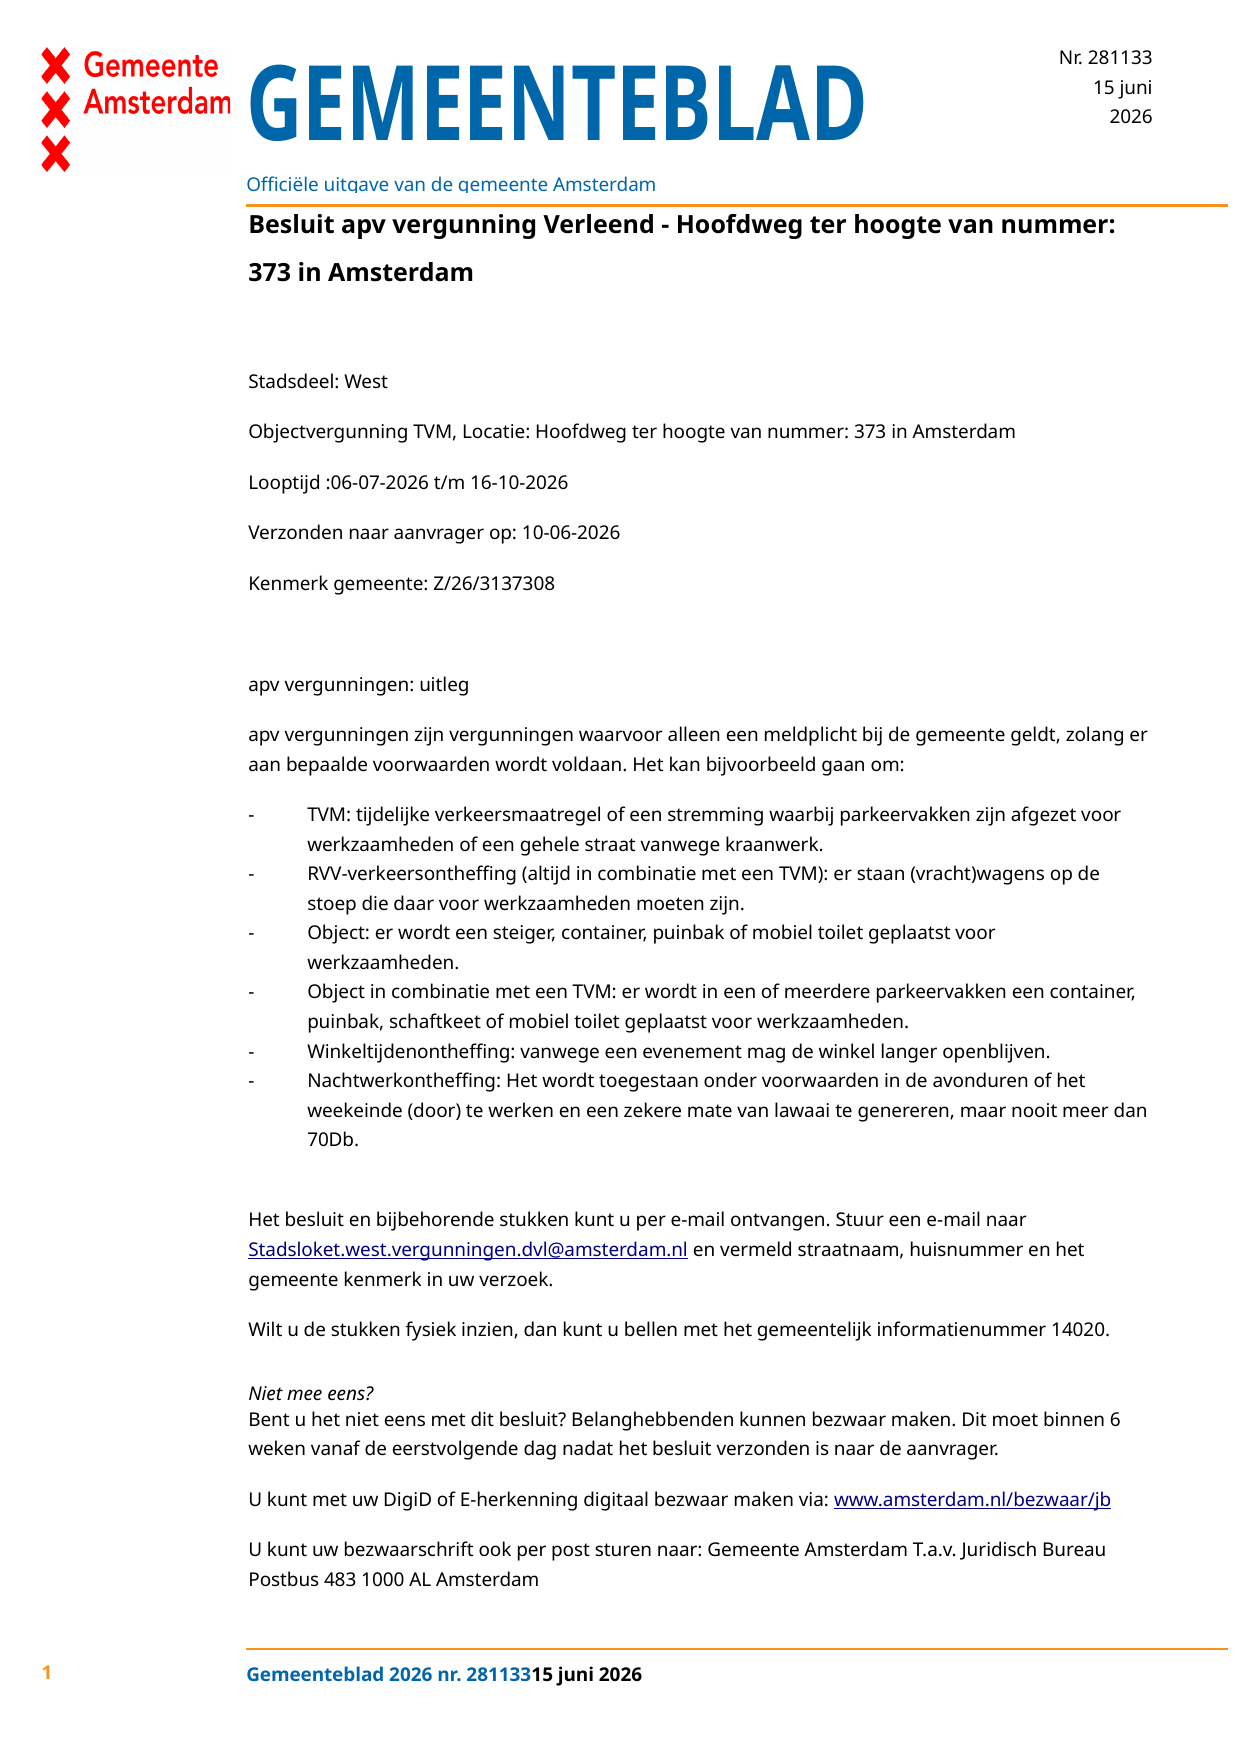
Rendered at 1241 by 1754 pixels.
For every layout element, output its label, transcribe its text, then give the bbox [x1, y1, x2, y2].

text Besluit apv vergunning Verleend - Hoofdweg ter hoogte van nummer: 373 in Amsterdam [248, 207, 1152, 288]
text apv vergunningen: uitleg [248, 671, 1152, 697]
text Niet mee eens? [248, 1380, 1152, 1406]
list Object: er wordt een steiger, container, puinbak of mobiel toilet geplaatst voor werkzaamheden. [248, 919, 1152, 975]
text Wilt u de stukken fysiek inzien, dan kunt u bellen met het gemeentelijk informatienummer 14020. [248, 1316, 1152, 1342]
list Nachtwerkontheffing: Het wordt toegestaan onder voorwaarden in de avonduren of het weekeinde (door) te werken en een zekere mate van lawaai te genereren, maar nooit meer dan 70Db. [248, 1067, 1152, 1152]
list TVM: tijdelijke verkeersmaatregel of een stremming waarbij parkeervakken zijn afgezet voor werkzaamheden of een gehele straat vanwege kraanwerk. [248, 801, 1152, 857]
text Stadsdeel: West [248, 368, 1152, 394]
text Verzonden naar aanvrager op: 10-06-2026 [248, 519, 1152, 545]
text Het besluit en bijbehorende stukken kunt u per e-mail ontvangen. Stuur een e-mail naar Stadsloket.west.vergunningen.dvl@amsterdam.nl en vermeld straatnaam, huisnummer en het gemeente kenmerk in uw verzoek. [248, 1207, 1152, 1292]
list RVV-verkeersontheffing (altijd in combinatie met een TVM): er staan (vracht)wagens op de stoep die daar voor werkzaamheden moeten zijn. [248, 860, 1152, 916]
text Objectvergunning TVM, Locatie: Hoofdweg ter hoogte van nummer: 373 in Amsterdam [248, 419, 1152, 444]
picture [41, 47, 231, 172]
list Winkeltijdenontheffing: vanwege een evenement mag de winkel langer openblijven. [248, 1038, 1152, 1064]
list Object in combinatie met een TVM: er wordt in een of meerdere parkeervakken een container, puinbak, schaftkeet of mobiel toilet geplaatst voor werkzaamheden. [248, 979, 1152, 1034]
text U kunt met uw DigiD of E-herkenning digitaal bezwaar maken via: www.amsterdam.nl/bezwaar/jb [248, 1486, 1152, 1512]
text apv vergunningen zijn vergunningen waarvoor alleen een meldplicht bij de gemeente geldt, zolang er aan bepaalde voorwaarden wordt voldaan. Het kan bijvoorbeeld gaan om: [248, 721, 1152, 777]
text Bent u het niet eens met dit besluit? Belanghebbenden kunnen bezwaar maken. Dit moet binnen 6 weken vanaf de eerstvolgende dag nadat het besluit verzonden is naar de aanvrager. [248, 1406, 1152, 1461]
text Looptijd :06-07-2026 t/m 16-10-2026 [248, 469, 1152, 495]
text U kunt uw bezwaarschrift ook per post sturen naar: Gemeente Amsterdam T.a.v. Juridisch Bureau Postbus 483 1000 AL Amsterdam [248, 1536, 1152, 1592]
text Kenmerk gemeente: Z/26/3137308 [248, 570, 1152, 596]
